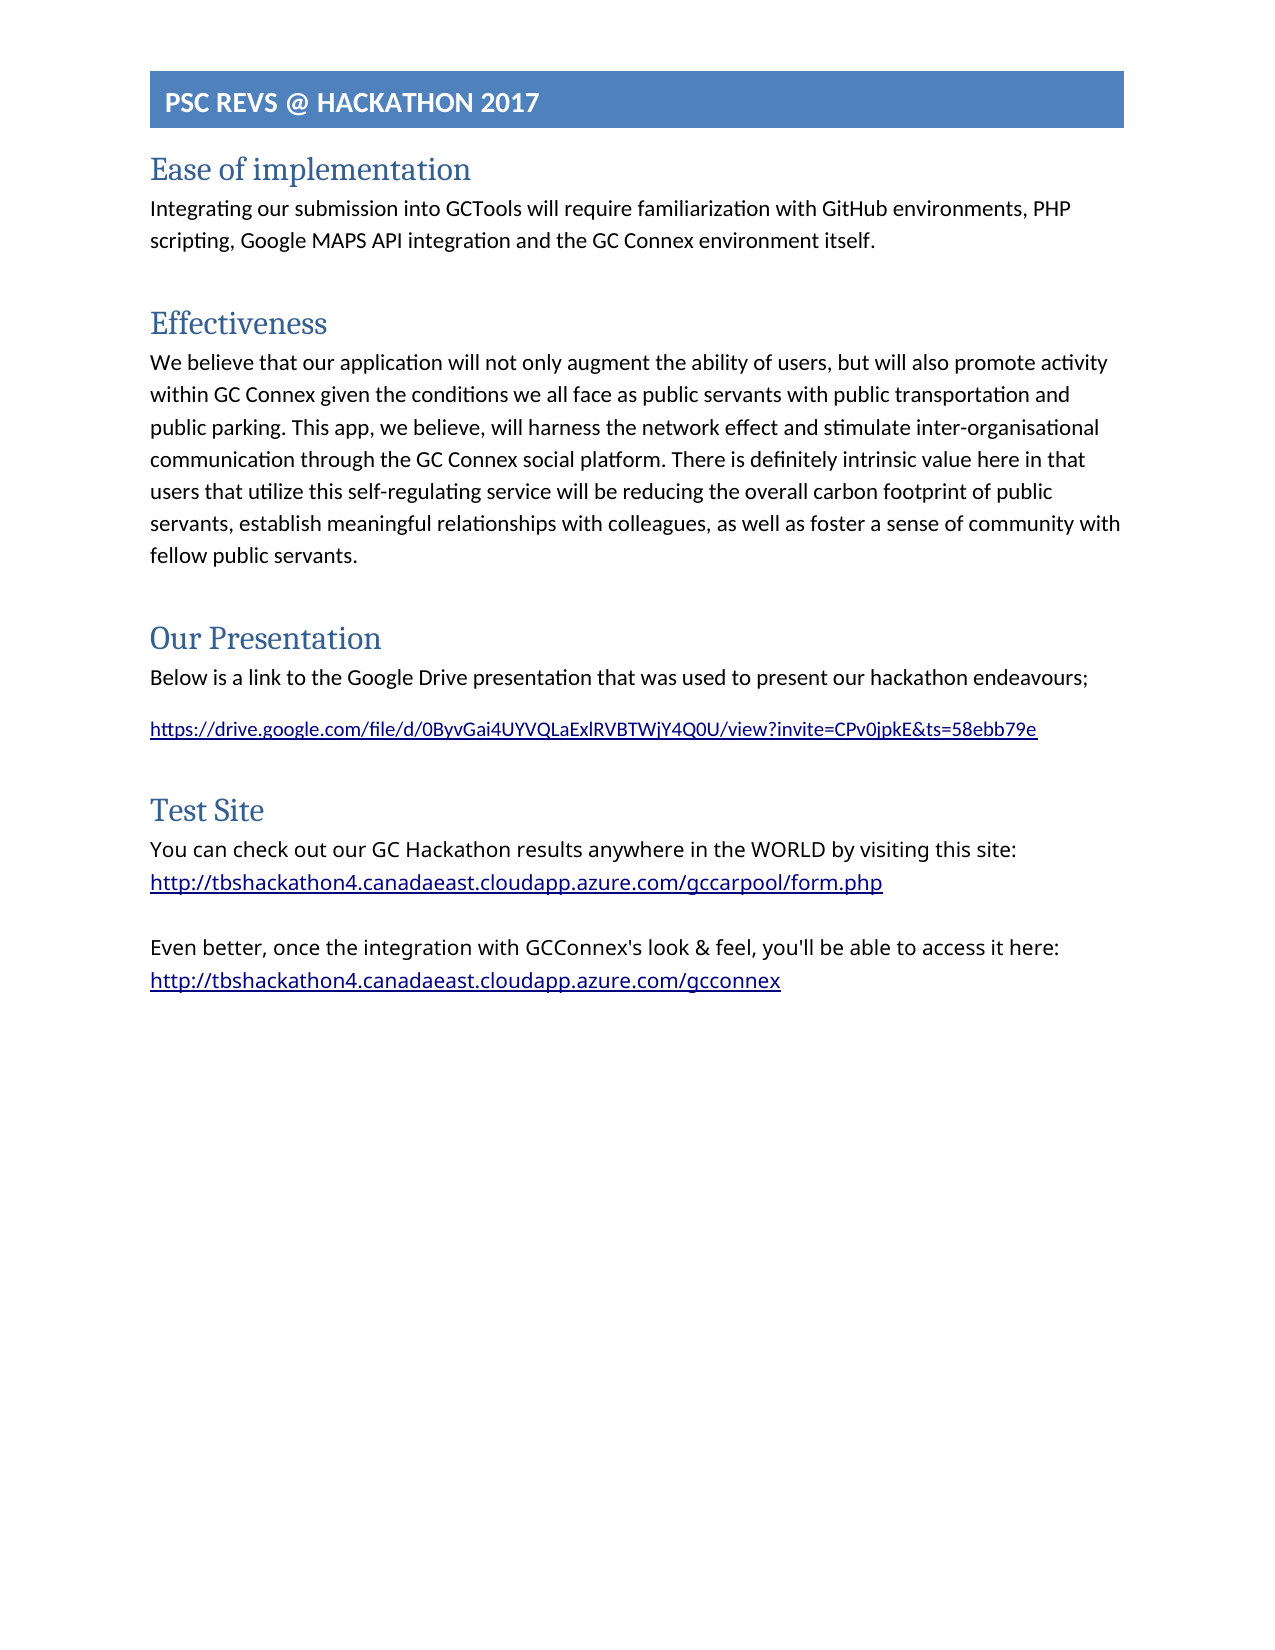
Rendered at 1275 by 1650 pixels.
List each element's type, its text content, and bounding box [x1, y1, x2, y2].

text Integrating our submission into GCTools will require familiarization with GitHub environments, PHP scripting, Google MAPS API integration and the GC Connex environment itself. [150, 194, 1125, 254]
text You can check out our GC Hackathon results anywhere in the WORLD by visiting this site: http://tbshackathon4.canadaeast.cloudapp.azure.com/gccarpool/form.php [150, 836, 1125, 897]
text Even better, once the integration with GCConnex's look & feel, you'll be able to access it here: http://tbshackathon4.canadaeast.cloudapp.azure.com/gcconnex [150, 933, 1125, 994]
text We believe that our application will not only augment the ability of users, but will also promote activity within GC Connex given the conditions we all face as public servants with public transportation and public parking. This app, we believe, will harness the network effect and stimulate inter-organisational communication through the GC Connex social platform. There is definitely intrinsic value here in that users that utilize this self-regulating service will be reducing the overall carbon footprint of public servants, establish meaningful relationships with colleagues, as well as foster a sense of community with fellow public servants. [150, 348, 1125, 569]
subtitle Test Site [150, 792, 1125, 830]
subtitle Our Presentation [150, 619, 1125, 658]
text Below is a link to the Google Drive presentation that was used to present our hackathon endeavours; [150, 663, 1125, 692]
subtitle Ease of implementation [150, 150, 1125, 188]
text https://drive.google.com/file/d/0ByvGai4UYVQLaExlRVBTWjY4Q0U/view?invite=CPv0jpkE&ts=58ebb79e [150, 717, 1125, 742]
subtitle Effectiveness [150, 304, 1125, 343]
